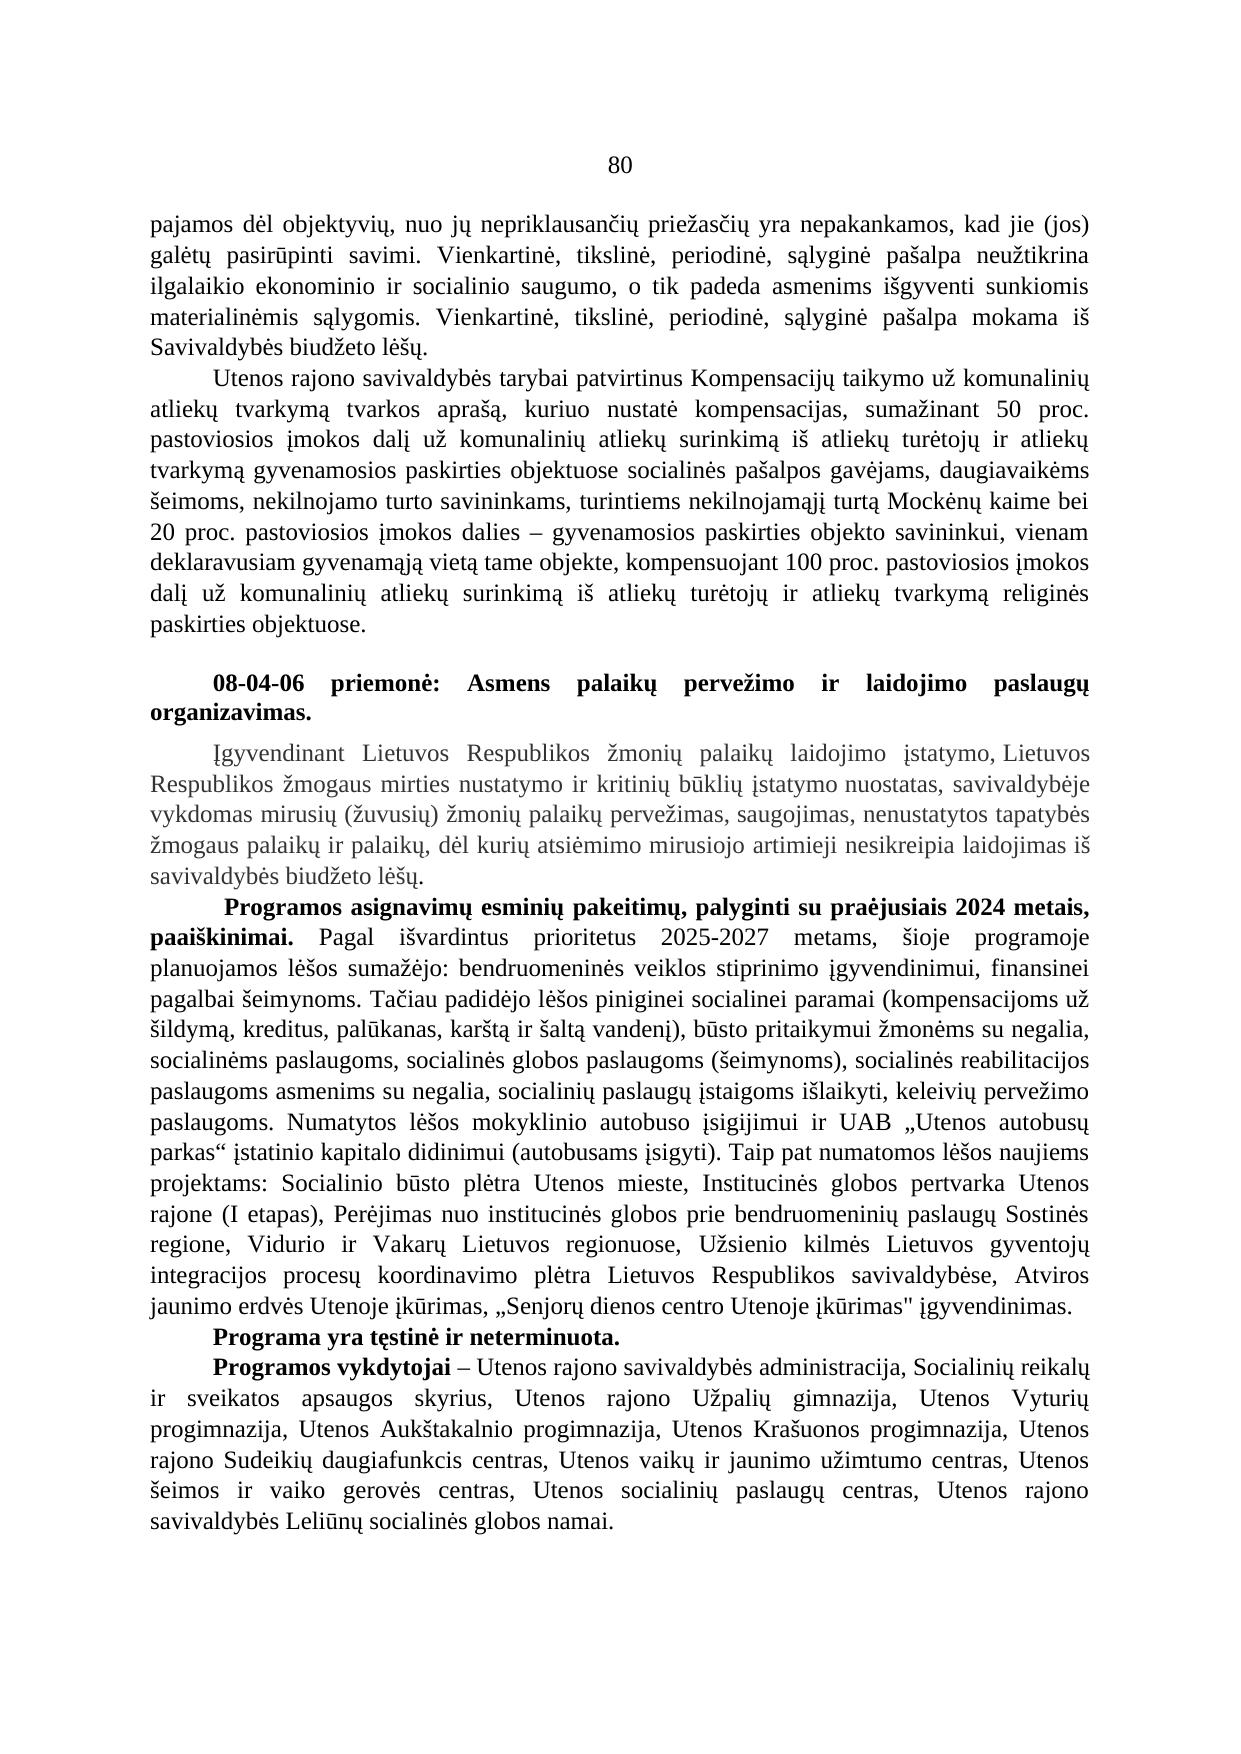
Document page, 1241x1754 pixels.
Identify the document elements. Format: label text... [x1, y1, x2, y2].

text pajamos dėl objektyvių, nuo jų nepriklausančių priežasčių yra nepakankamos, kad jie (jos) galėtų pasirūpinti savimi. Vienkartinė, tikslinė, periodinė, sąlyginė pašalpa neužtikrina ilgalaikio ekonominio ir socialinio saugumo, o tik padeda asmenims išgyventi sunkiomis materialinėmis sąlygomis. Vienkartinė, tikslinė, periodinė, sąlyginė pašalpa mokama iš Savivaldybės biudžeto lėšų. [150, 209, 1090, 361]
text Įgyvendinant Lietuvos Respublikos žmonių palaikų laidojimo įstatymo, Lietuvos Respublikos žmogaus mirties nustatymo ir kritinių būklių įstatymo nuostatas, savivaldybėje vykdomas mirusių (žuvusių) žmonių palaikų pervežimas, saugojimas, nenustatytos tapatybės žmogaus palaikų ir palaikų, dėl kurių atsiėmimo mirusiojo artimieji nesikreipia laidojimas iš savivaldybės biudžeto lėšų. [150, 738, 1090, 889]
text Programos asignavimų esminių pakeitimų, palyginti su praėjusiais 2024 metais, paaiškinimai. Pagal išvardintus prioritetus 2025-2027 metams, šioje programoje planuojamos lėšos sumažėjo: bendruomeninės veiklos stiprinimo įgyvendinimui, finansinei pagalbai šeimynoms. Tačiau padidėjo lėšos piniginei socialinei paramai (kompensacijoms už šildymą, kreditus, palūkanas, karštą ir šaltą vandenį), būsto pritaikymui žmonėms su negalia, socialinėms paslaugoms, socialinės globos paslaugoms (šeimynoms), socialinės reabilitacijos paslaugoms asmenims su negalia, socialinių paslaugų įstaigoms išlaikyti, keleivių pervežimo paslaugoms. Numatytos lėšos mokyklinio autobuso įsigijimui ir UAB „Utenos autobusų parkas“ įstatinio kapitalo didinimui (autobusams įsigyti). Taip pat numatomos lėšos naujiems projektams: Socialinio būsto plėtra Utenos mieste, Institucinės globos pertvarka Utenos rajone (I etapas), Perėjimas nuo institucinės globos prie bendruomeninių paslaugų Sostinės regione, Vidurio ir Vakarų Lietuvos regionuose, Užsienio kilmės Lietuvos gyventojų integracijos procesų koordinavimo plėtra Lietuvos Respublikos savivaldybėse, Atviros jaunimo erdvės Utenoje įkūrimas, „Senjorų dienos centro Utenoje įkūrimas" įgyvendinimas. [150, 892, 1090, 1320]
text Programos vykdytojai – Utenos rajono savivaldybės administracija, Socialinių reikalų ir sveikatos apsaugos skyrius, Utenos rajono Užpalių gimnazija, Utenos Vyturių progimnazija, Utenos Aukštakalnio progimnazija, Utenos Krašuonos progimnazija, Utenos rajono Sudeikių daugiafunkcis centras, Utenos vaikų ir jaunimo užimtumo centras, Utenos šeimos ir vaiko gerovės centras, Utenos socialinių paslaugų centras, Utenos rajono savivaldybės Leliūnų socialinės globos namai. [150, 1352, 1090, 1535]
text Programa yra tęstinė ir neterminuota. [150, 1322, 1090, 1351]
text Utenos rajono savivaldybės tarybai patvirtinus Kompensacijų taikymo už komunalinių atliekų tvarkymą tvarkos aprašą, kuriuo nustatė kompensacijas, sumažinant 50 proc. pastoviosios įmokos dalį už komunalinių atliekų surinkimą iš atliekų turėtojų ir atliekų tvarkymą gyvenamosios paskirties objektuose socialinės pašalpos gavėjams, daugiavaikėms šeimoms, nekilnojamo turto savininkams, turintiems nekilnojamąjį turtą Mockėnų kaime bei 20 proc. pastoviosios įmokos dalies – gyvenamosios paskirties objekto savininkui, vienam deklaravusiam gyvenamąją vietą tame objekte, kompensuojant 100 proc. pastoviosios įmokos dalį už komunalinių atliekų surinkimą iš atliekų turėtojų ir atliekų tvarkymą religinės paskirties objektuose. [150, 363, 1090, 638]
text 08-04-06 priemonė: Asmens palaikų pervežimo ir laidojimo paslaugų organizavimas. [150, 668, 1090, 726]
